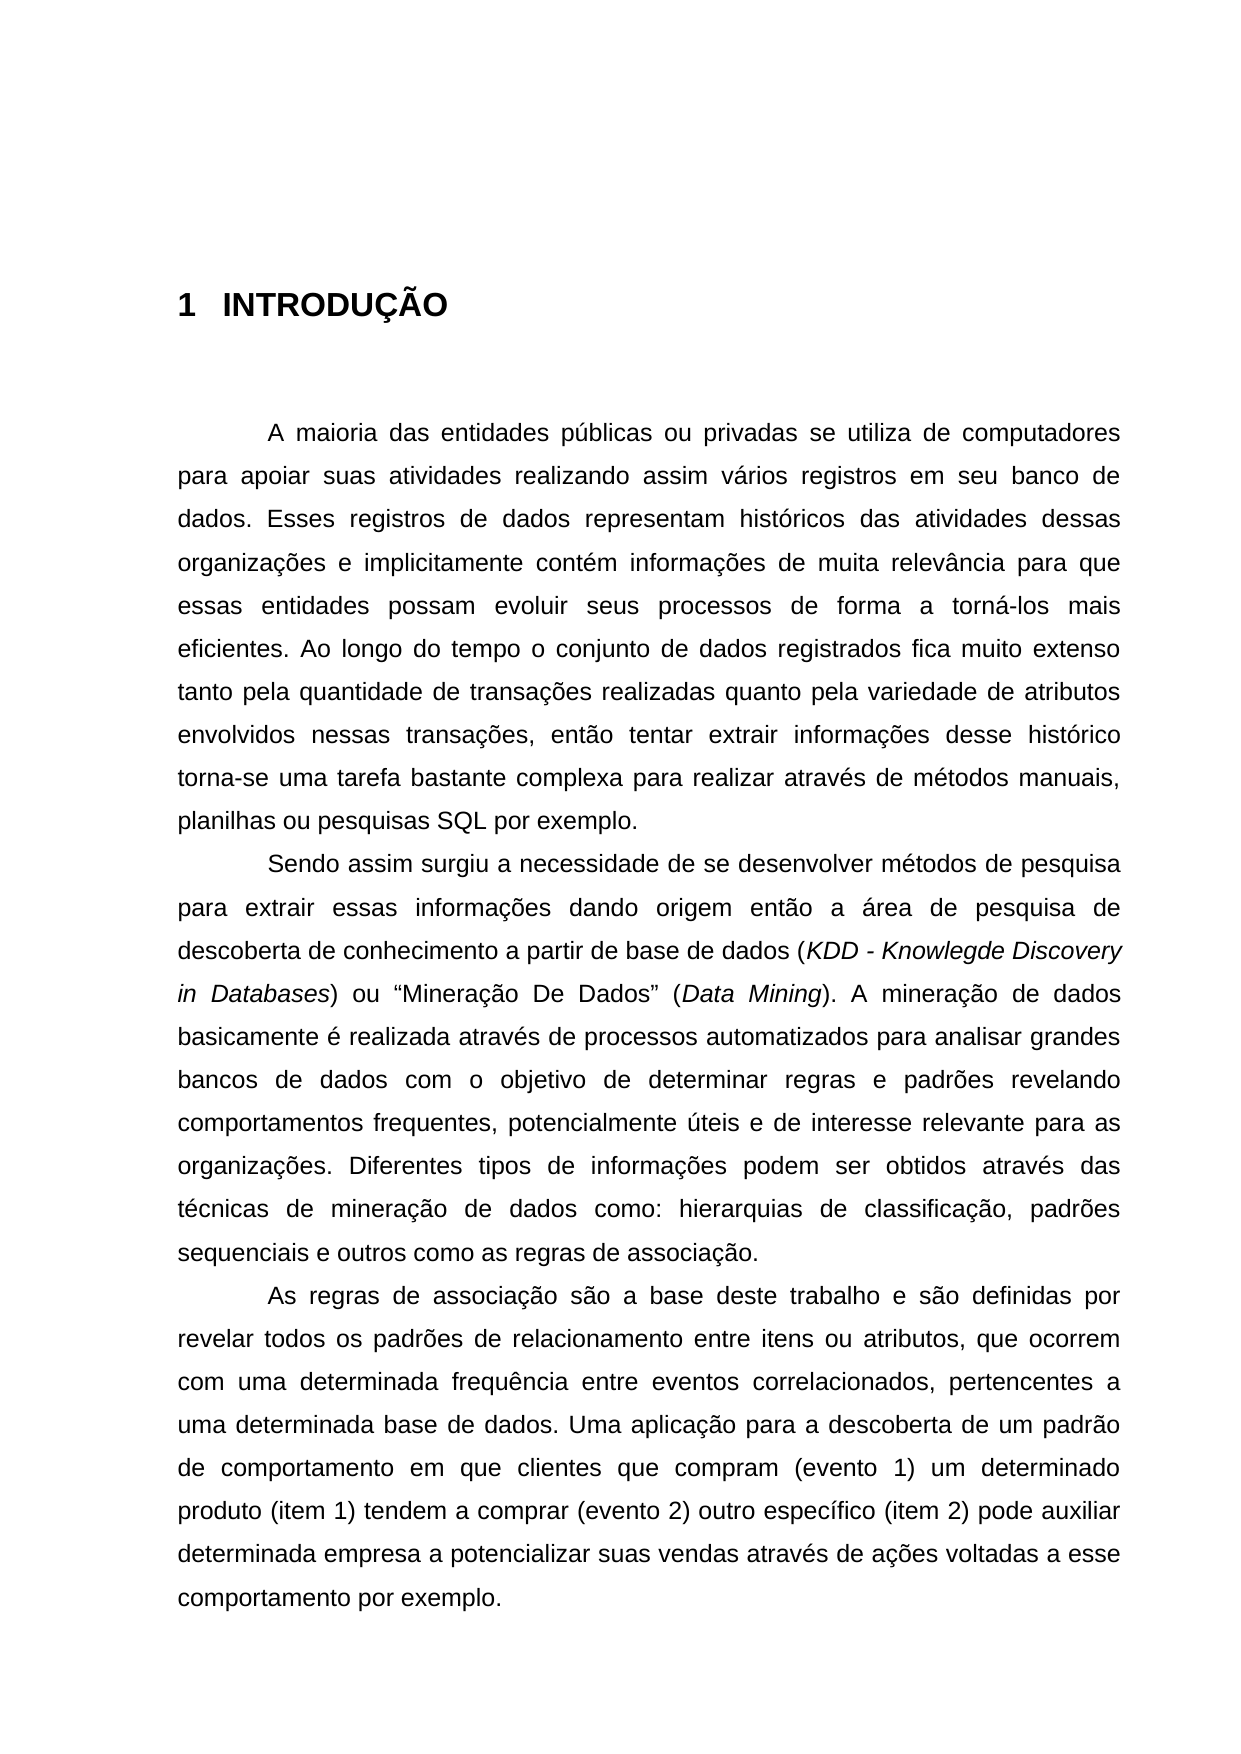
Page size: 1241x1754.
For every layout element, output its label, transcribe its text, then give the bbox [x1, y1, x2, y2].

text A maioria das entidades públicas ou privadas se utiliza de computadores para apoiar suas atividades realizando assim vários registros em seu banco de dados. Esses registros de dados representam históricos das atividades dessas organizações e implicitamente contém informações de muita relevância para que essas entidades possam evoluir seus processos de forma a torná-los mais eficientes. Ao longo do tempo o conjunto de dados registrados fica muito extenso tanto pela quantidade de transações realizadas quanto pela variedade de atributos envolvidos nessas transações, então tentar extrair informações desse histórico torna-se uma tarefa bastante complexa para realizar através de métodos manuais, planilhas ou pesquisas SQL por exemplo. [177, 418, 1122, 835]
text As regras de associação são a base deste trabalho e são definidas por revelar todos os padrões de relacionamento entre itens ou atributos, que ocorrem com uma determinada frequência entre eventos correlacionados, pertencentes a uma determinada base de dados. Uma aplicação para a descoberta de um padrão de comportamento em que clientes que compram (evento 1) um determinado produto (item 1) tendem a comprar (evento 2) outro específico (item 2) pode auxiliar determinada empresa a potencializar suas vendas através de ações voltadas a esse comportamento por exemplo. [177, 1281, 1122, 1611]
subtitle INTRODUÇÃO [177, 286, 1122, 324]
text Sendo assim surgiu a necessidade de se desenvolver métodos de pesquisa para extrair essas informações dando origem então a área de pesquisa de descoberta de conhecimento a partir de base de dados (KDD - Knowlegde Discovery in Databases) ou “Mineração De Dados” (Data Mining). A mineração de dados basicamente é realizada através de processos automatizados para analisar grandes bancos de dados com o objetivo de determinar regras e padrões revelando comportamentos frequentes, potencialmente úteis e de interesse relevante para as organizações. Diferentes tipos de informações podem ser obtidos através das técnicas de mineração de dados como: hierarquias de classificação, padrões sequenciais e outros como as regras de associação. [177, 849, 1122, 1266]
